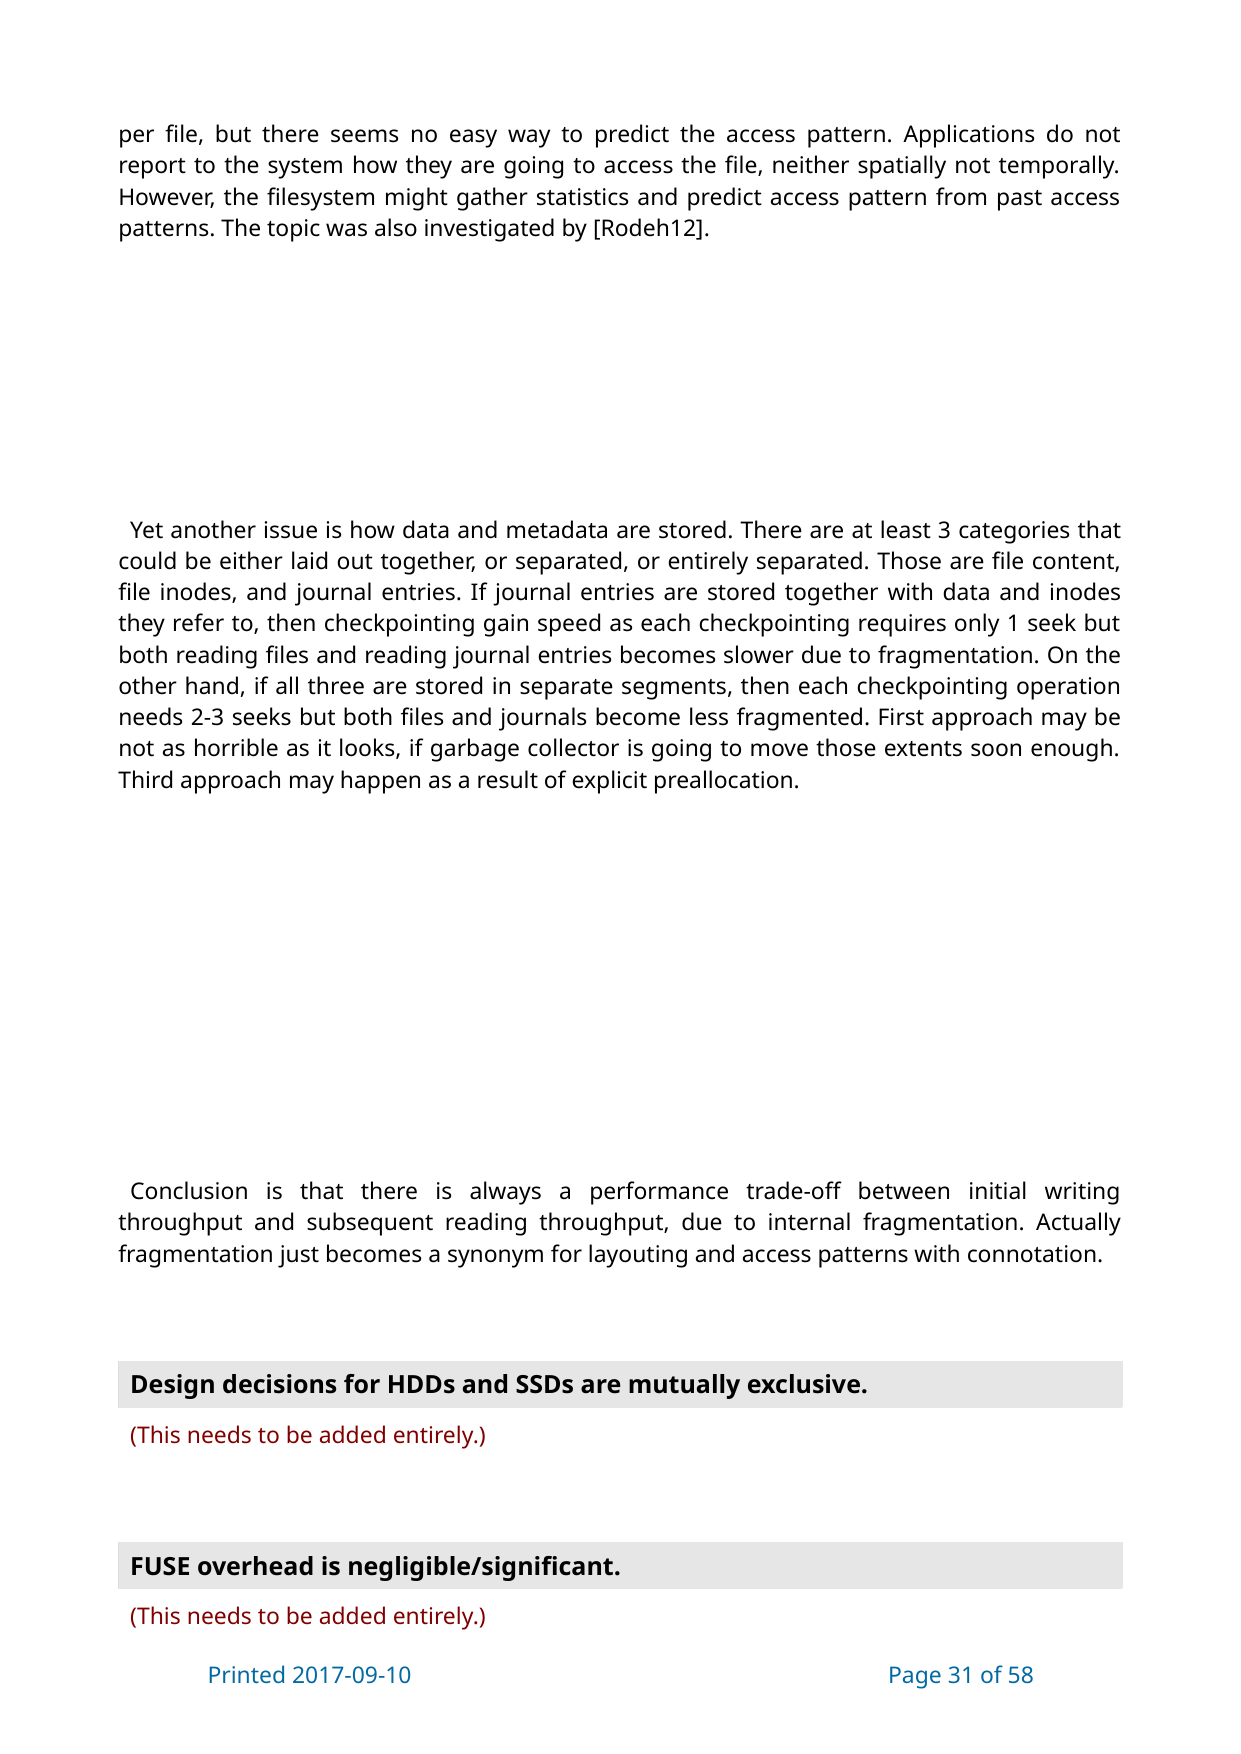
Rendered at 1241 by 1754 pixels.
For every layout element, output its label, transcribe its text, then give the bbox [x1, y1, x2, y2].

text (This needs to be added entirely.) [118, 1419, 1122, 1450]
text per file, but there seems no easy way to predict the access pattern. Applications do not report to the system how they are going to access the file, neither spatially not temporally. However, the filesystem might gather statistics and predict access pattern from past access patterns. The topic was also investigated by [Rodeh12]. [118, 118, 1122, 243]
subtitle Design decisions for HDDs and SSDs are mutually exclusive. [119, 1362, 1122, 1407]
text Conclusion is that there is always a performance trade-off between initial writing throughput and subsequent reading throughput, due to internal fragmentation. Actually fragmentation just becomes a synonym for layouting and access patterns with connotation. [118, 1175, 1122, 1269]
text (This needs to be added entirely.) [118, 1600, 1122, 1631]
text Yet another issue is how data and metadata are stored. There are at least 3 categories that could be either laid out together, or separated, or entirely separated. Those are file content, file inodes, and journal entries. If journal entries are stored together with data and inodes they refer to, then checkpointing gain speed as each checkpointing requires only 1 seek but both reading files and reading journal entries becomes slower due to fragmentation. On the other hand, if all three are stored in separate segments, then each checkpointing operation needs 2-3 seeks but both files and journals become less fragmented. First approach may be not as horrible as it looks, if garbage collector is going to move those extents soon enough. Third approach may happen as a result of explicit preallocation. [118, 513, 1122, 795]
subtitle FUSE overhead is negligible/significant. [119, 1543, 1122, 1588]
